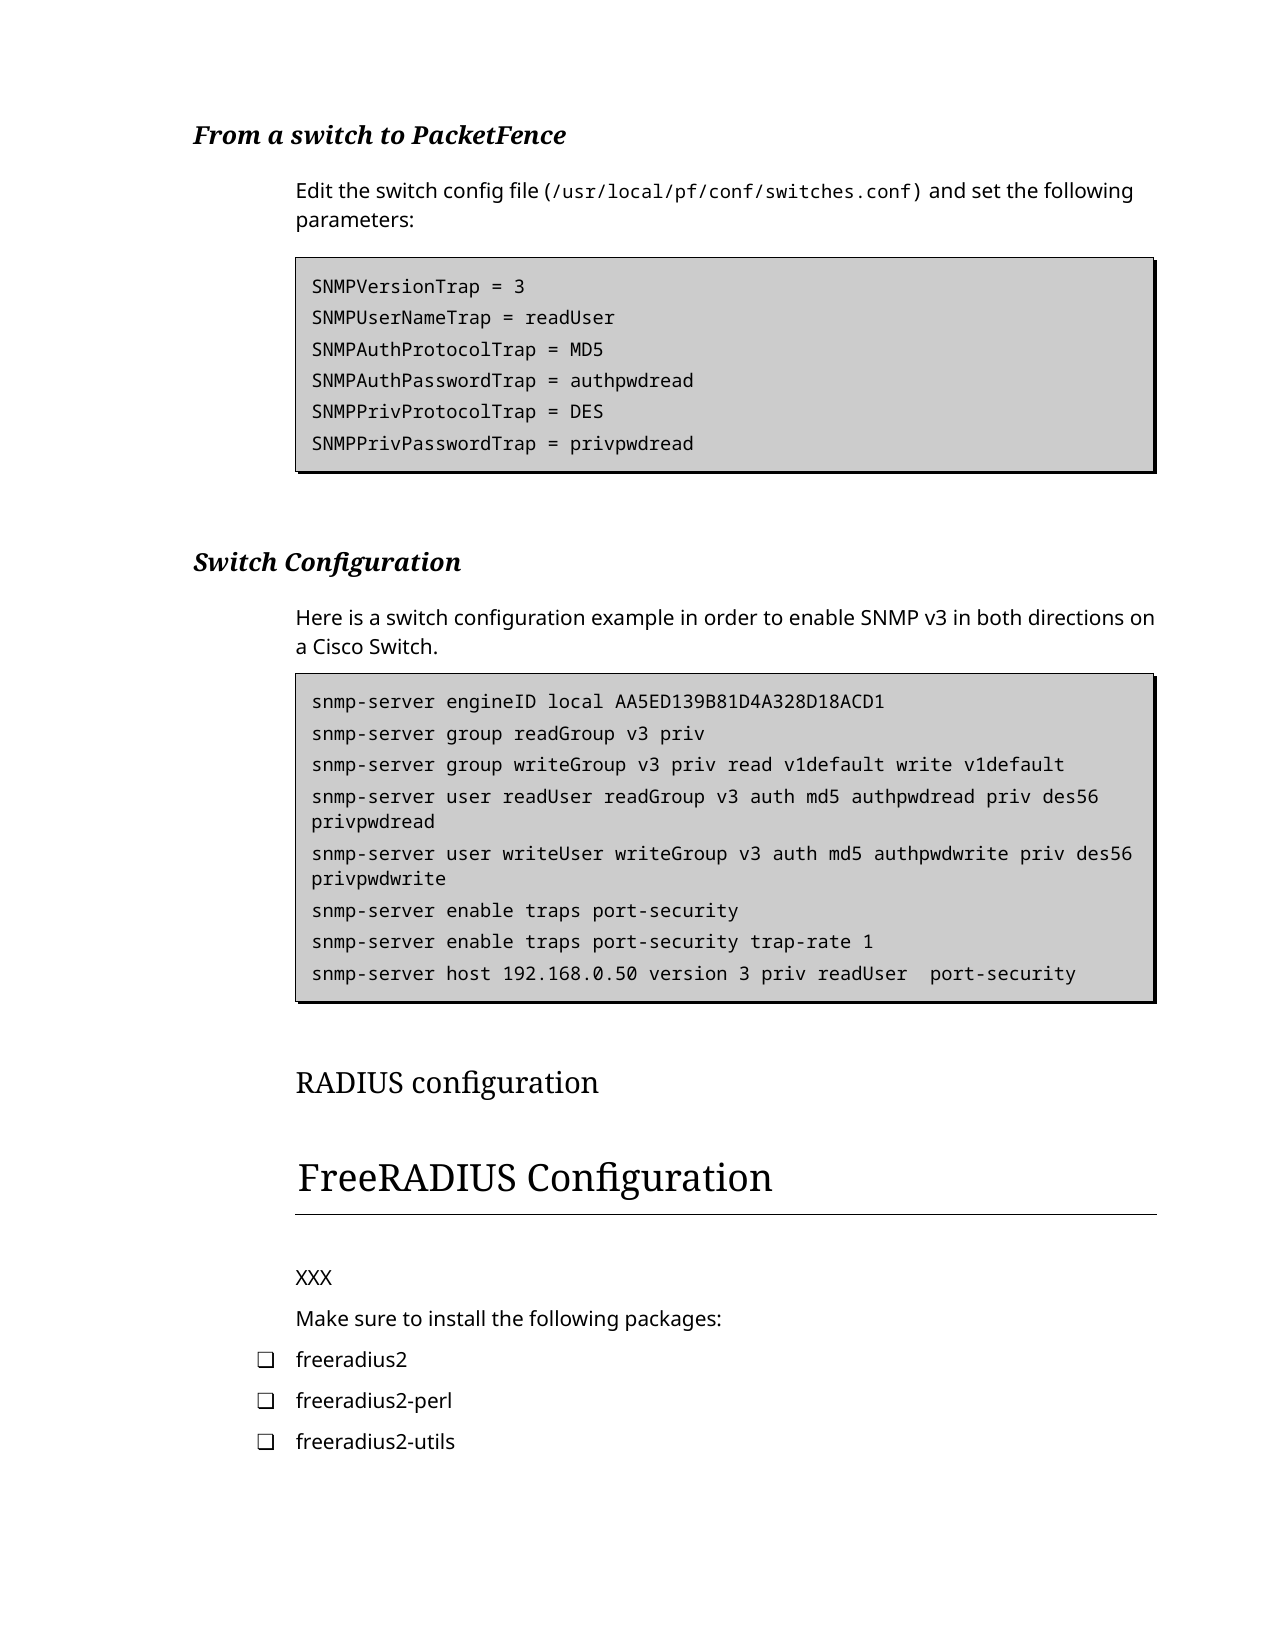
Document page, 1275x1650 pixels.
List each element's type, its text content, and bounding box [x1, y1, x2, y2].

text SNMPPrivProtocolTrap = DES [296, 383, 1153, 414]
text snmp-server host 192.168.0.50 version 3 priv readUser port-security [296, 944, 1153, 1001]
text SNMPPrivPasswordTrap = privpwdread [296, 414, 1153, 471]
text snmp-server engineID local AA5ED139B81D4A328D18ACD1 [296, 674, 1153, 704]
text SNMPVersionTrap = 3 [296, 258, 1153, 289]
text snmp-server user readUser readGroup v3 auth md5 authpwdread priv des56 privpwdread [296, 767, 1153, 824]
text Edit the switch config file (/usr/local/pf/conf/switches.conf) and set the following parameters: [295, 177, 1157, 233]
subtitle RADIUS configuration [295, 1062, 1157, 1102]
text snmp-server group readGroup v3 priv [296, 704, 1153, 736]
text SNMPAuthProtocolTrap = MD5 [296, 320, 1153, 352]
list ❏ freeradius2 [256, 1345, 1157, 1373]
subtitle Switch Configuration [156, 545, 1157, 579]
text Here is a switch configuration example in order to enable SNMP v3 in both directions on a Cisco Switch. [295, 603, 1157, 660]
text snmp-server user writeUser writeGroup v3 auth md5 authpwdwrite priv des56 privpwdwrite [296, 824, 1153, 881]
list ❏ freeradius2-utils [256, 1427, 1157, 1455]
text snmp-server enable traps port-security [296, 881, 1153, 913]
text SNMPAuthPasswordTrap = authpwdread [296, 352, 1153, 383]
subtitle FreeRADIUS Configuration [295, 1152, 1157, 1214]
text snmp-server enable traps port-security trap-rate 1 [296, 913, 1153, 944]
subtitle From a switch to PacketFence [156, 118, 1157, 152]
text Make sure to install the following packages: [295, 1304, 1157, 1333]
text SNMPUserNameTrap = readUser [296, 289, 1153, 320]
list ❏ freeradius2-perl [256, 1386, 1157, 1414]
text XXX [295, 1263, 1157, 1292]
text snmp-server group writeGroup v3 priv read v1default write v1default [296, 736, 1153, 767]
